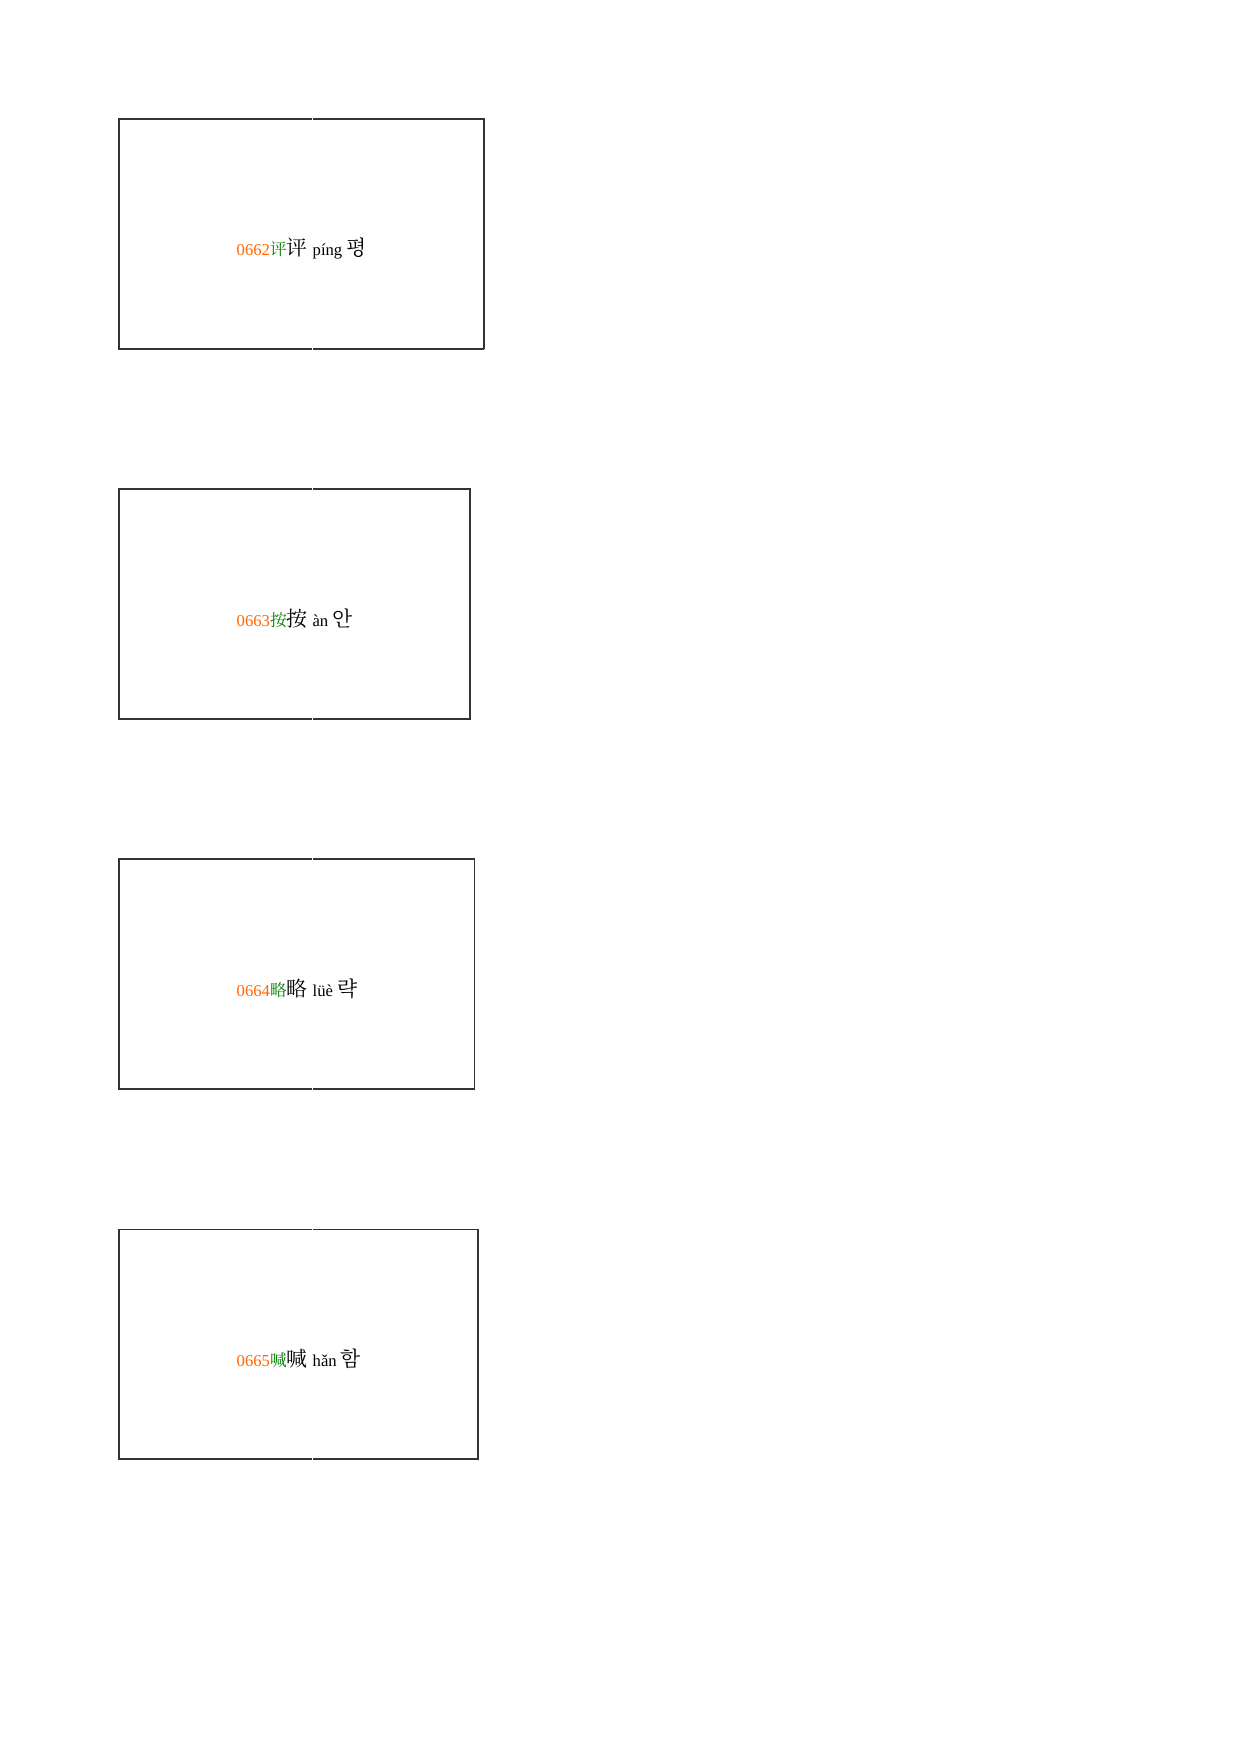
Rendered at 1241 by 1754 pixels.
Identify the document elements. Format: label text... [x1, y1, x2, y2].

text [479, 1228, 1122, 1460]
text [485, 118, 1122, 349]
text 0664略略 lüè 략 [120, 859, 474, 1089]
text [471, 488, 1122, 719]
text 0662评评 píng 평 [120, 119, 483, 349]
text 0663按按 àn 안 [120, 489, 469, 719]
text [475, 858, 1122, 1090]
text 0665喊喊 hǎn 함 [120, 1230, 477, 1459]
